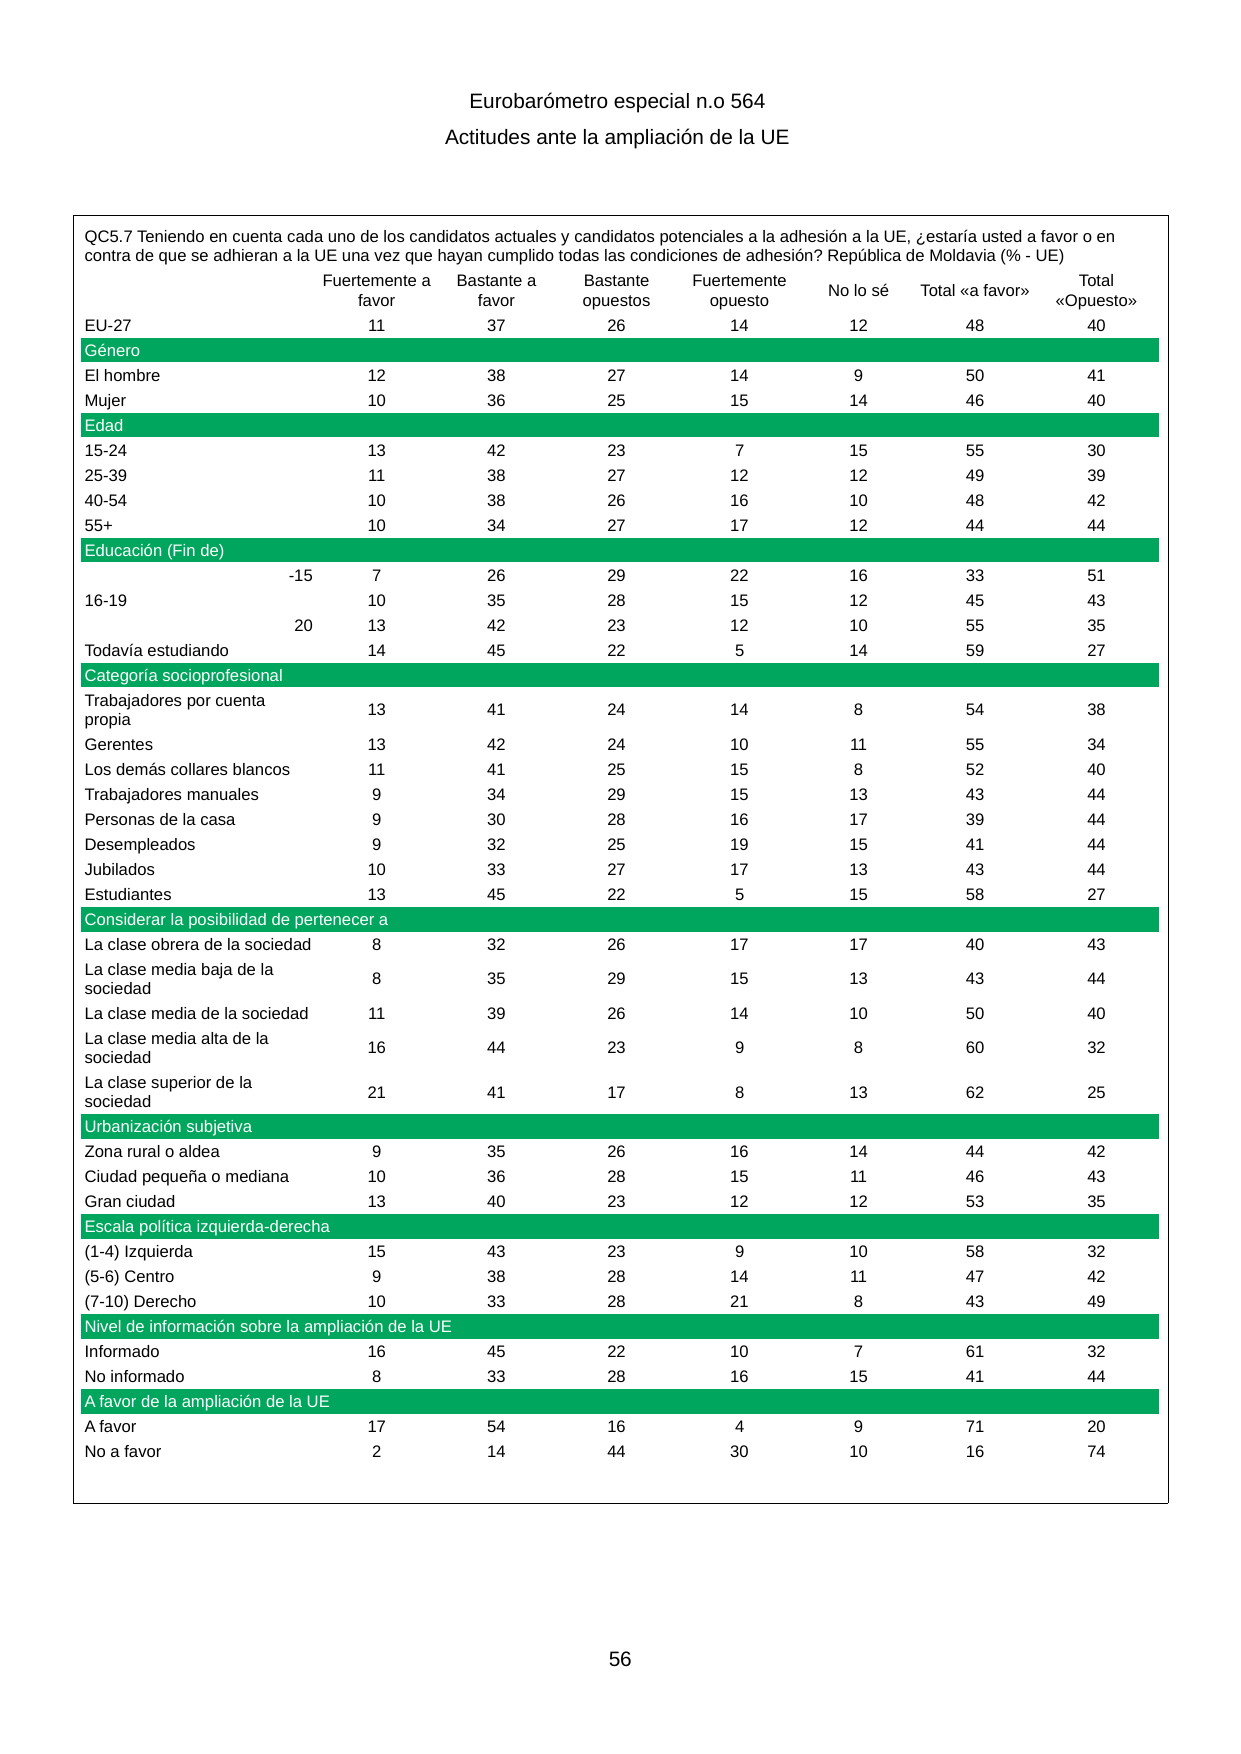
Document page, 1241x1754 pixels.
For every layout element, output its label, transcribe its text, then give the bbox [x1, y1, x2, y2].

table_cell 35 [1034, 613, 1159, 637]
table_cell 14 [678, 363, 801, 387]
table_cell 24 [555, 688, 678, 732]
table_cell 14 [438, 1439, 555, 1464]
table_cell Total «a favor» [916, 268, 1033, 312]
table_cell La clase media de la sociedad [81, 1001, 315, 1026]
table_cell 10 [801, 1439, 916, 1464]
table_cell 41 [1034, 363, 1159, 387]
table_cell 8 [315, 957, 437, 1001]
table_cell 13 [801, 782, 916, 807]
table_cell 32 [438, 932, 555, 957]
table_cell 16-19 [81, 588, 315, 612]
table_cell 10 [315, 388, 437, 412]
table_cell 48 [916, 488, 1033, 512]
table_cell 14 [801, 388, 916, 412]
table_cell 16 [678, 807, 801, 832]
table_cell 15 [801, 882, 916, 907]
table_cell 29 [555, 957, 678, 1001]
table_cell 43 [916, 957, 1033, 1001]
table_cell 14 [801, 1139, 916, 1164]
table_cell 9 [315, 832, 437, 857]
table_cell 10 [678, 1339, 801, 1364]
table_cell 44 [916, 1139, 1033, 1164]
table_cell Escala política izquierda-derecha [81, 1214, 1159, 1239]
table_cell El hombre [81, 363, 315, 387]
table_cell 13 [801, 1070, 916, 1114]
table_cell 10 [801, 1239, 916, 1264]
table_cell 38 [438, 463, 555, 487]
table_cell La clase media alta de la sociedad [81, 1026, 315, 1070]
table_cell 35 [1034, 1189, 1159, 1214]
table_cell 60 [916, 1026, 1033, 1070]
table_cell 17 [678, 857, 801, 882]
table_cell 10 [801, 613, 916, 637]
table_cell 54 [438, 1414, 555, 1439]
table_cell 44 [1034, 807, 1159, 832]
table_cell 17 [801, 932, 916, 957]
table_cell 10 [315, 1164, 437, 1189]
table_cell 27 [1034, 638, 1159, 662]
table_cell 44 [1034, 857, 1159, 882]
table_cell 10 [315, 857, 437, 882]
table_cell 38 [438, 363, 555, 387]
table_cell 8 [315, 932, 437, 957]
table_cell La clase superior de la sociedad [81, 1070, 315, 1114]
table_cell 9 [315, 1264, 437, 1289]
table_cell 59 [916, 638, 1033, 662]
table_cell 7 [801, 1339, 916, 1364]
table_cell 45 [438, 882, 555, 907]
table_cell 32 [438, 832, 555, 857]
table_cell 19 [678, 832, 801, 857]
table_cell 28 [555, 1264, 678, 1289]
table_cell Fuertemente a favor [315, 268, 437, 312]
table_cell 36 [438, 1164, 555, 1189]
table_cell 43 [916, 857, 1033, 882]
table_cell 29 [555, 782, 678, 807]
table_cell 9 [678, 1239, 801, 1264]
table_cell 11 [315, 1001, 437, 1026]
table_cell 40 [1034, 757, 1159, 782]
table_cell 17 [801, 807, 916, 832]
table_cell 55 [916, 438, 1033, 462]
table_cell 12 [678, 1189, 801, 1214]
table_cell 23 [555, 1239, 678, 1264]
table_cell Ciudad pequeña o mediana [81, 1164, 315, 1189]
table_cell Urbanización subjetiva [81, 1114, 1159, 1139]
table_cell 34 [438, 513, 555, 537]
table_cell 41 [438, 1070, 555, 1114]
table_cell Zona rural o aldea [81, 1139, 315, 1164]
table_cell 35 [438, 1139, 555, 1164]
table_cell 12 [801, 1189, 916, 1214]
table_cell 35 [438, 957, 555, 1001]
table_cell 15 [678, 388, 801, 412]
table_cell 9 [678, 1026, 801, 1070]
table_cell 43 [1034, 932, 1159, 957]
table_cell 11 [801, 1264, 916, 1289]
table_cell 26 [555, 932, 678, 957]
table_cell 27 [555, 857, 678, 882]
table_cell 44 [438, 1026, 555, 1070]
table_cell 40 [1034, 1001, 1159, 1026]
table_cell La clase media baja de la sociedad [81, 957, 315, 1001]
table_cell Gerentes [81, 732, 315, 757]
table_cell 38 [438, 1264, 555, 1289]
table_cell 14 [678, 1001, 801, 1026]
table_cell 13 [315, 1189, 437, 1214]
table_cell Informado [81, 1339, 315, 1364]
table_cell Nivel de información sobre la ampliación de la UE [81, 1314, 1159, 1339]
table_cell 26 [555, 488, 678, 512]
table_cell Categoría socioprofesional [81, 663, 1159, 687]
table_cell 12 [801, 313, 916, 337]
table_cell 49 [1034, 1289, 1159, 1314]
table_cell 7 [315, 563, 437, 587]
table_cell 30 [1034, 438, 1159, 462]
table_cell 46 [916, 388, 1033, 412]
table_cell 26 [555, 313, 678, 337]
table_cell 13 [315, 882, 437, 907]
table_cell 21 [315, 1070, 437, 1114]
table_cell 5 [678, 882, 801, 907]
table_cell 33 [438, 1289, 555, 1314]
table_cell -15 [81, 563, 315, 587]
table_cell 10 [678, 732, 801, 757]
table_cell 54 [916, 688, 1033, 732]
table_cell 13 [801, 857, 916, 882]
table_cell [81, 268, 315, 312]
table_cell 15 [678, 588, 801, 612]
table_cell 9 [315, 782, 437, 807]
table_cell 12 [801, 513, 916, 537]
table_cell 42 [1034, 1264, 1159, 1289]
table_cell 48 [916, 313, 1033, 337]
table_cell 44 [1034, 782, 1159, 807]
table_cell 58 [916, 882, 1033, 907]
table_cell 55 [916, 613, 1033, 637]
table_cell 42 [438, 613, 555, 637]
table_cell 8 [801, 1026, 916, 1070]
table_cell A favor [81, 1414, 315, 1439]
table_cell 13 [315, 438, 437, 462]
table_cell 16 [801, 563, 916, 587]
table_cell 28 [555, 807, 678, 832]
table_cell 15 [678, 1164, 801, 1189]
table_cell 25 [1034, 1070, 1159, 1114]
table_cell 10 [315, 488, 437, 512]
table_cell Bastante opuestos [555, 268, 678, 312]
table_cell 55+ [81, 513, 315, 537]
table_cell 13 [315, 688, 437, 732]
table_cell 13 [315, 732, 437, 757]
table_cell 11 [801, 732, 916, 757]
table_cell 15 [315, 1239, 437, 1264]
table_cell 10 [315, 588, 437, 612]
table_cell 25 [555, 388, 678, 412]
table_cell 15 [678, 957, 801, 1001]
table_cell 21 [678, 1289, 801, 1314]
table_cell 34 [438, 782, 555, 807]
table_cell 4 [678, 1414, 801, 1439]
table_cell 28 [555, 1164, 678, 1189]
table_cell 9 [315, 1139, 437, 1164]
table_cell 43 [438, 1239, 555, 1264]
table_cell 44 [1034, 957, 1159, 1001]
table_header QC5.7 Teniendo en cuenta cada uno de los candidatos actuales y candidatos potenciales a la adhesión a la UE, ¿estaría usted a favor o en contra de que se adhieran a la UE una vez que hayan cumplido todas las condiciones de adhesión? República de Moldavia (% - UE) [81, 224, 1159, 268]
table_cell Todavía estudiando [81, 638, 315, 662]
table_cell 43 [916, 1289, 1033, 1314]
table_cell 52 [916, 757, 1033, 782]
table_cell Trabajadores por cuenta propia [81, 688, 315, 732]
table_cell 8 [801, 1289, 916, 1314]
table_cell 43 [1034, 1164, 1159, 1189]
table_cell Fuertemente opuesto [678, 268, 801, 312]
table_cell 36 [438, 388, 555, 412]
table_cell 28 [555, 588, 678, 612]
table_cell No informado [81, 1364, 315, 1389]
table_cell 11 [315, 313, 437, 337]
table_cell Educación (Fin de) [81, 538, 1159, 562]
table_cell 11 [315, 757, 437, 782]
table_cell 14 [315, 638, 437, 662]
table_cell 16 [916, 1439, 1033, 1464]
table_cell Los demás collares blancos [81, 757, 315, 782]
table_cell 14 [801, 638, 916, 662]
table_cell 14 [678, 313, 801, 337]
table_cell 33 [438, 1364, 555, 1389]
table_cell 50 [916, 1001, 1033, 1026]
table_cell (1-4) Izquierda [81, 1239, 315, 1264]
table_cell 16 [315, 1339, 437, 1364]
table_cell 35 [438, 588, 555, 612]
table_cell 15 [801, 832, 916, 857]
table_cell 13 [315, 613, 437, 637]
table_cell 17 [315, 1414, 437, 1439]
table_cell 40 [916, 932, 1033, 957]
table_cell 17 [678, 513, 801, 537]
table_cell 74 [1034, 1439, 1159, 1464]
table_cell 24 [555, 732, 678, 757]
table_cell 32 [1034, 1026, 1159, 1070]
table_cell 41 [916, 832, 1033, 857]
table_cell 47 [916, 1264, 1033, 1289]
table_cell 27 [555, 363, 678, 387]
table_cell 16 [678, 1139, 801, 1164]
table_cell 27 [555, 463, 678, 487]
table_cell 41 [438, 688, 555, 732]
table_cell Edad [81, 413, 1159, 437]
table_cell 53 [916, 1189, 1033, 1214]
table_cell 15 [678, 757, 801, 782]
table_cell 23 [555, 438, 678, 462]
table_cell 33 [916, 563, 1033, 587]
table_cell 16 [315, 1026, 437, 1070]
table_cell Desempleados [81, 832, 315, 857]
table_cell Mujer [81, 388, 315, 412]
table_cell 5 [678, 638, 801, 662]
table_cell Género [81, 338, 1159, 362]
table_cell A favor de la ampliación de la UE [81, 1389, 1159, 1414]
table_cell 42 [438, 732, 555, 757]
table_cell 41 [916, 1364, 1033, 1389]
table_cell 22 [555, 638, 678, 662]
table_cell 45 [438, 1339, 555, 1364]
table_cell 2 [315, 1439, 437, 1464]
table_cell 10 [801, 1001, 916, 1026]
table_cell 50 [916, 363, 1033, 387]
table_cell (7-10) Derecho [81, 1289, 315, 1314]
table_cell 44 [916, 513, 1033, 537]
table_cell 44 [1034, 832, 1159, 857]
table_cell 27 [1034, 882, 1159, 907]
table_cell 40 [1034, 388, 1159, 412]
table_cell 51 [1034, 563, 1159, 587]
table_cell Personas de la casa [81, 807, 315, 832]
table_cell 14 [678, 1264, 801, 1289]
table_cell 12 [801, 588, 916, 612]
table_cell 16 [678, 488, 801, 512]
table_cell 8 [801, 757, 916, 782]
table_cell 49 [916, 463, 1033, 487]
table_cell 37 [438, 313, 555, 337]
table_cell 13 [801, 957, 916, 1001]
table_cell 10 [315, 1289, 437, 1314]
table_cell 30 [438, 807, 555, 832]
table_cell 12 [678, 463, 801, 487]
table_cell 10 [315, 513, 437, 537]
table_cell 44 [555, 1439, 678, 1464]
table_cell 11 [801, 1164, 916, 1189]
table_cell 40 [1034, 313, 1159, 337]
table_cell 43 [916, 782, 1033, 807]
table_cell 38 [438, 488, 555, 512]
table_cell 39 [1034, 463, 1159, 487]
table_cell 32 [1034, 1239, 1159, 1264]
table_cell 42 [1034, 1139, 1159, 1164]
table_cell 8 [678, 1070, 801, 1114]
table_cell 17 [678, 932, 801, 957]
table_cell 15 [801, 438, 916, 462]
table_cell 44 [1034, 513, 1159, 537]
table_cell 25 [555, 757, 678, 782]
table_cell (5-6) Centro [81, 1264, 315, 1289]
table_cell 58 [916, 1239, 1033, 1264]
table_cell Bastante a favor [438, 268, 555, 312]
table_cell 11 [315, 463, 437, 487]
table_cell 10 [801, 488, 916, 512]
table_cell 34 [1034, 732, 1159, 757]
table_cell 7 [678, 438, 801, 462]
table_cell 28 [555, 1289, 678, 1314]
table_cell 20 [81, 613, 315, 637]
table_cell 8 [801, 688, 916, 732]
table_cell 26 [555, 1001, 678, 1026]
table_cell 26 [438, 563, 555, 587]
table_cell 44 [1034, 1364, 1159, 1389]
table_cell 41 [438, 757, 555, 782]
table_cell 39 [438, 1001, 555, 1026]
table_cell 71 [916, 1414, 1033, 1439]
table_cell 16 [678, 1364, 801, 1389]
table_cell 26 [555, 1139, 678, 1164]
table_cell 15 [801, 1364, 916, 1389]
table_cell 32 [1034, 1339, 1159, 1364]
table_cell 20 [1034, 1414, 1159, 1439]
table_cell 23 [555, 1026, 678, 1070]
table_cell 25-39 [81, 463, 315, 487]
table_cell 12 [315, 363, 437, 387]
table_cell 12 [678, 613, 801, 637]
table_cell 22 [555, 1339, 678, 1364]
table_cell 42 [438, 438, 555, 462]
table_cell 40-54 [81, 488, 315, 512]
table_cell 16 [555, 1414, 678, 1439]
table_cell Total «Opuesto» [1034, 268, 1159, 312]
table_cell 8 [315, 1364, 437, 1389]
table_cell 23 [555, 1189, 678, 1214]
table_cell 29 [555, 563, 678, 587]
table_cell 38 [1034, 688, 1159, 732]
table_cell La clase obrera de la sociedad [81, 932, 315, 957]
table_cell 42 [1034, 488, 1159, 512]
table_cell 46 [916, 1164, 1033, 1189]
table_cell No a favor [81, 1439, 315, 1464]
table_cell 9 [801, 363, 916, 387]
table_cell 17 [555, 1070, 678, 1114]
table_cell 15 [678, 782, 801, 807]
table_cell 23 [555, 613, 678, 637]
table_cell 22 [555, 882, 678, 907]
table_cell 43 [1034, 588, 1159, 612]
table_cell 9 [315, 807, 437, 832]
table_cell 27 [555, 513, 678, 537]
table_cell 45 [916, 588, 1033, 612]
table_cell 22 [678, 563, 801, 587]
table_cell 55 [916, 732, 1033, 757]
table_cell Jubilados [81, 857, 315, 882]
table_cell 61 [916, 1339, 1033, 1364]
table_cell 33 [438, 857, 555, 882]
table_cell 40 [438, 1189, 555, 1214]
table_cell 12 [801, 463, 916, 487]
table_cell 39 [916, 807, 1033, 832]
table_cell 25 [555, 832, 678, 857]
table_cell No lo sé [801, 268, 916, 312]
table_cell 62 [916, 1070, 1033, 1114]
table_cell 30 [678, 1439, 801, 1464]
table_cell 45 [438, 638, 555, 662]
table_cell Estudiantes [81, 882, 315, 907]
table_cell Gran ciudad [81, 1189, 315, 1214]
table_cell Trabajadores manuales [81, 782, 315, 807]
table_cell EU-27 [81, 313, 315, 337]
table_cell 14 [678, 688, 801, 732]
table_cell 15-24 [81, 438, 315, 462]
table_cell 9 [801, 1414, 916, 1439]
table_cell Considerar la posibilidad de pertenecer a [81, 907, 1159, 932]
table_cell 28 [555, 1364, 678, 1389]
